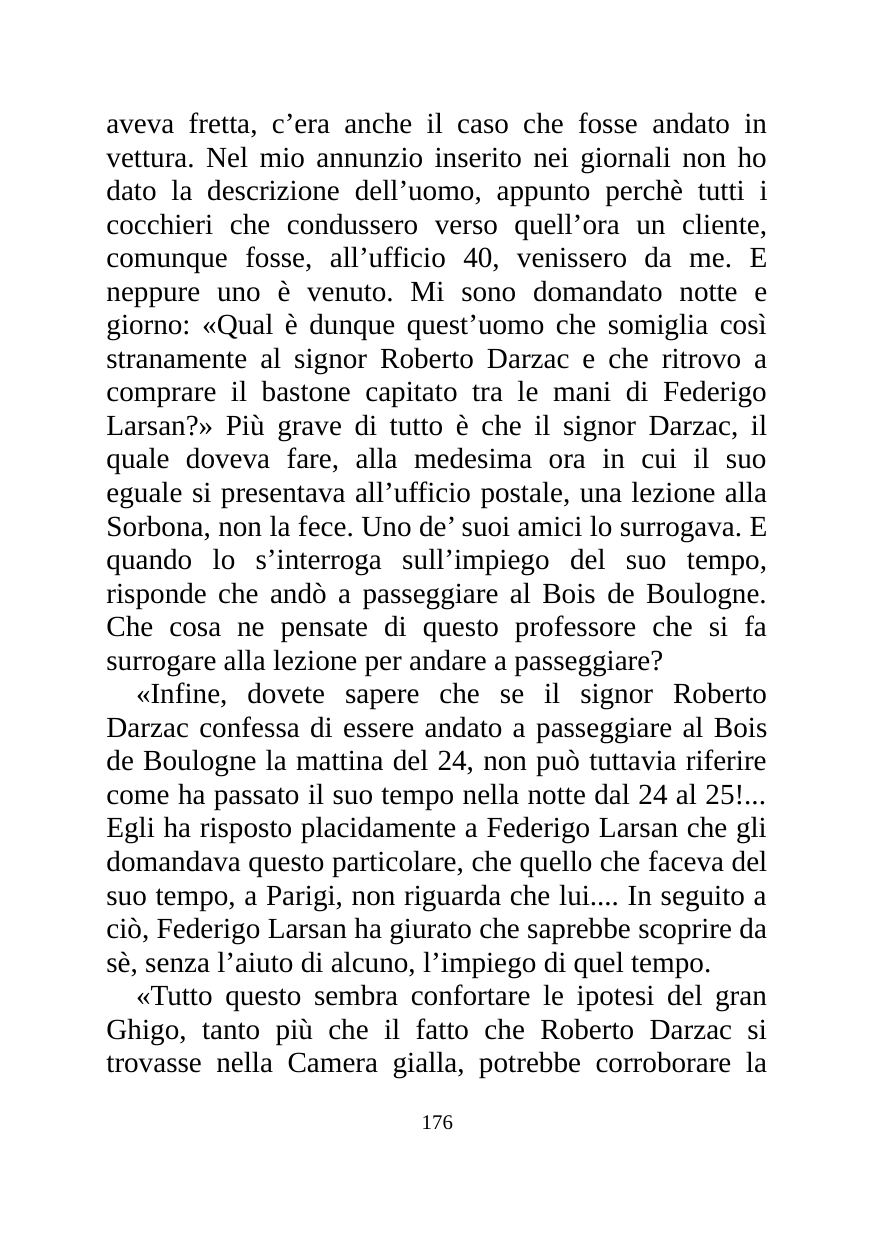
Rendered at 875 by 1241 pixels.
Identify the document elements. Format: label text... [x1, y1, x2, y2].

text «Infine, dovete sapere che se il signor Roberto Darzac confessa di essere andato a passeggiare al Bois de Boulogne la mattina del 24, non può tuttavia riferire come ha passato il suo tempo nella notte dal 24 al 25!... Egli ha risposto placidamente a Federigo Larsan che gli domandava questo particolare, che quello che faceva del suo tempo, a Parigi, non riguarda che lui.... In seguito a ciò, Federigo Larsan ha giurato che saprebbe scoprire da sè, senza l’aiuto di alcuno, l’impiego di quel tempo. [106, 676, 768, 978]
text aveva fretta, c’era anche il caso che fosse andato in vettura. Nel mio annunzio inserito nei giornali non ho dato la descrizione dell’uomo, appunto perchè tutti i cocchieri che condussero verso quell’ora un cliente, comunque fosse, all’ufficio 40, venissero da me. E neppure uno è venuto. Mi sono domandato notte e giorno: «Qual è dunque quest’uomo che somiglia così stranamente al signor Roberto Darzac e che ritrovo a comprare il bastone capitato tra le mani di Federigo Larsan?» Più grave di tutto è che il signor Darzac, il quale doveva fare, alla medesima ora in cui il suo eguale si presentava all’ufficio postale, una lezione alla Sorbona, non la fece. Uno de’ suoi amici lo surrogava. E quando lo s’interroga sull’impiego del suo tempo, risponde che andò a passeggiare al Bois de Boulogne. Che cosa ne pensate di questo professore che si fa surrogare alla lezione per andare a passeggiare? [106, 106, 768, 676]
text «Tutto questo sembra confortare le ipotesi del gran Ghigo, tanto più che il fatto che Roberto Darzac si trovasse nella Camera gialla, potrebbe corroborare la [106, 978, 768, 1079]
